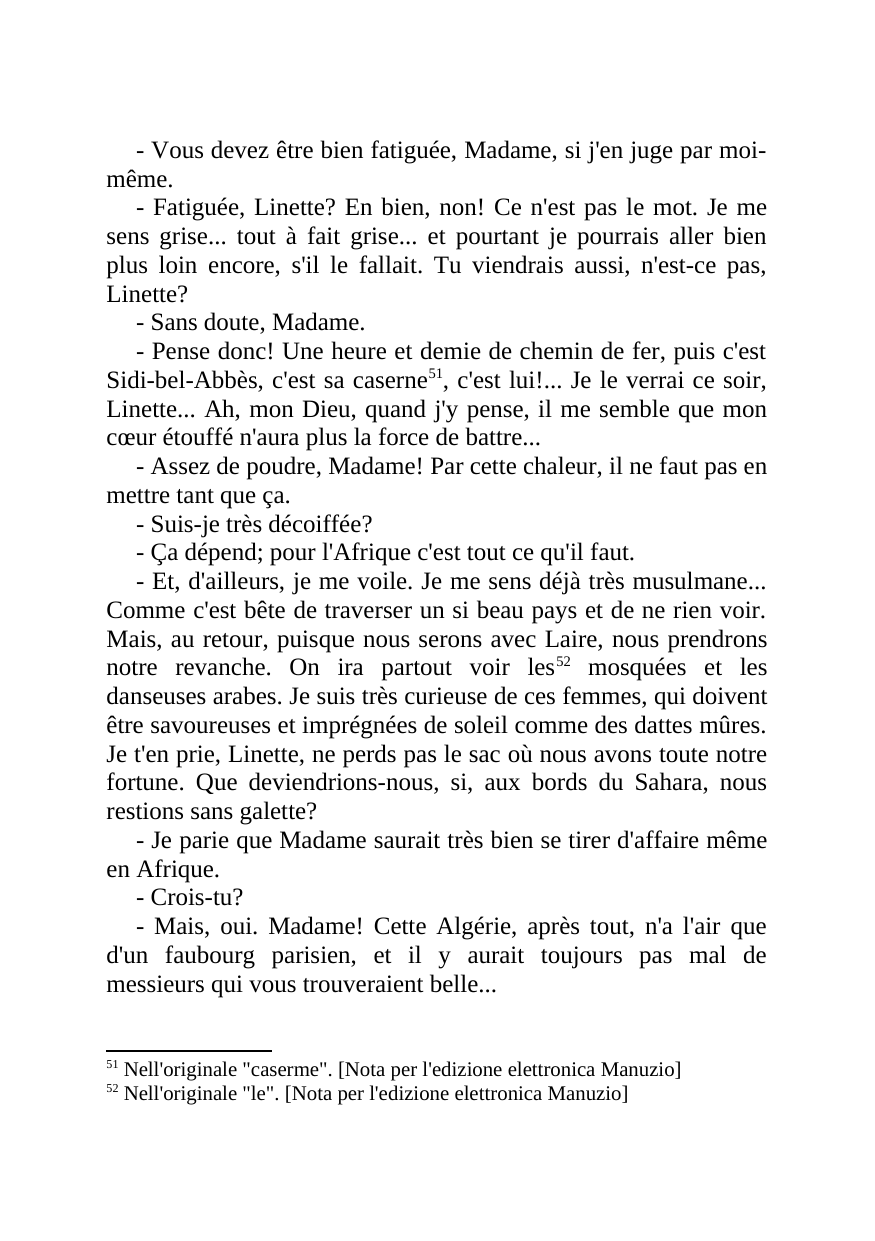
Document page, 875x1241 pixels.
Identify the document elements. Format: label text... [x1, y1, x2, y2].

text - Vous devez être bien fatiguée, Madame, si j'en juge par moi-même. [106, 135, 768, 192]
text - Sans doute, Madame. [106, 307, 768, 336]
text - Crois-tu? [106, 882, 768, 911]
text - Mais, oui. Madame! Cette Algérie, après tout, n'a l'air que d'un faubourg parisien, et il y aurait toujours pas mal de messieurs qui vous trouveraient belle... [106, 911, 768, 997]
text Nell'originale "le". [Nota per l'edizione elettronica Manuzio] [106, 1081, 768, 1105]
text - Pense donc! Une heure et demie de chemin de fer, puis c'est Sidi-bel-Abbès, c'est sa caserne, c'est lui!... Je le verrai ce soir, Linette... Ah, mon Dieu, quand j'y pense, il me semble que mon cœur étouffé n'aura plus la force de battre... [106, 336, 768, 451]
text - Suis-je très décoiffée? [106, 509, 768, 537]
text Nell'originale "caserme". [Nota per l'edizione elettronica Manuzio] [106, 1057, 768, 1081]
text - Et, d'ailleurs, je me voile. Je me sens déjà très musulmane... Comme c'est bête de traverser un si beau pays et de ne rien voir. Mais, au retour, puisque nous serons avec Laire, nous prendrons notre revanche. On ira partout voir les mosquées et les danseuses arabes. Je suis très curieuse de ces femmes, qui doivent être savoureuses et imprégnées de soleil comme des dattes mûres. Je t'en prie, Linette, ne perds pas le sac où nous avons toute notre fortune. Que deviendrions-nous, si, aux bords du Sahara, nous restions sans galette? [106, 566, 768, 825]
text - Ça dépend; pour l'Afrique c'est tout ce qu'il faut. [106, 537, 768, 566]
text - Assez de poudre, Madame! Par cette chaleur, il ne faut pas en mettre tant que ça. [106, 451, 768, 509]
text - Fatiguée, Linette? En bien, non! Ce n'est pas le mot. Je me sens grise... tout à fait grise... et pourtant je pourrais aller bien plus loin encore, s'il le fallait. Tu viendrais aussi, n'est-ce pas, Linette? [106, 192, 768, 307]
text - Je parie que Madame saurait très bien se tirer d'affaire même en Afrique. [106, 825, 768, 882]
